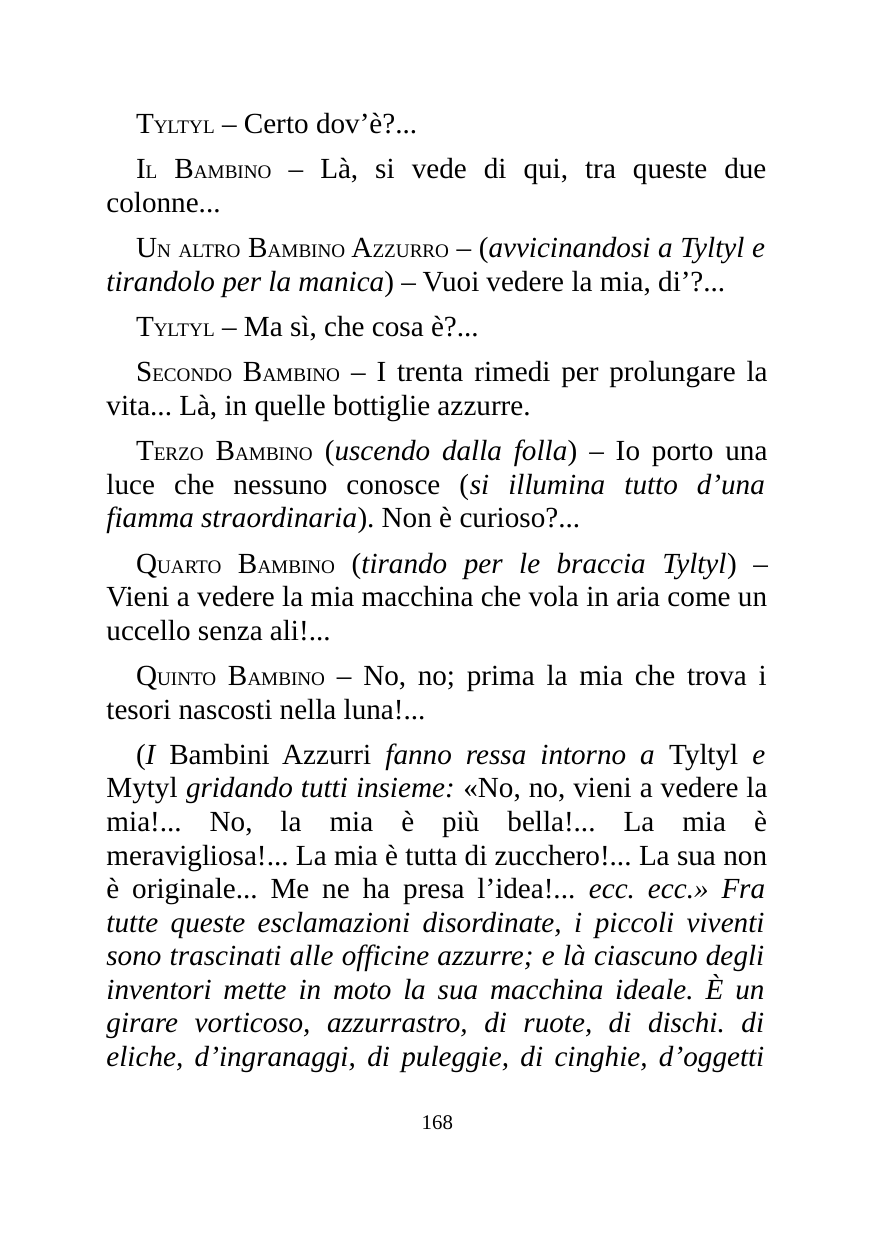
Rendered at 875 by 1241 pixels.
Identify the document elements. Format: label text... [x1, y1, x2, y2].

text Quinto Bambino – No, no; prima la mia che trova i tesori nascosti nella luna!... [106, 658, 768, 725]
text (I Bambini Azzurri fanno ressa intorno a Tyltyl e Mytyl gridando tutti insieme: «No, no, vieni a vedere la mia!... No, la mia è più bella!... La mia è meravigliosa!... La mia è tutta di zucchero!... La sua non è originale... Me ne ha presa l’idea!... ecc. ecc.» Fra tutte queste esclamazioni disordinate, i piccoli viventi sono trascinati alle officine azzurre; e là ciascuno degli inventori mette in moto la sua macchina ideale. È un girare vorticoso, azzurrastro, di ruote, di dischi. di eliche, d’ingranaggi, di puleggie, di cinghie, d’oggetti [106, 737, 768, 1072]
text Tyltyl – Certo dov’è?... [106, 106, 768, 140]
text Terzo Bambino (uscendo dalla folla) – Io porto una luce che nessuno conosce (si illumina tutto d’una fiamma straordinaria). Non è curioso?... [106, 433, 768, 534]
text Tyltyl – Ma sì, che cosa è?... [106, 309, 768, 343]
text Un altro Bambino Azzurro – (avvicinandosi a Tyltyl e tirandolo per la manica) – Vuoi vedere la mia, di’?... [106, 230, 768, 297]
text Il Bambino – Là, si vede di qui, tra queste due colonne... [106, 152, 768, 219]
text Quarto Bambino (tirando per le braccia Tyltyl) – Vieni a vedere la mia macchina che vola in aria come un uccello senza ali!... [106, 546, 768, 646]
text Secondo Bambino – I trenta rimedi per prolungare la vita... Là, in quelle bottiglie azzurre. [106, 354, 768, 422]
